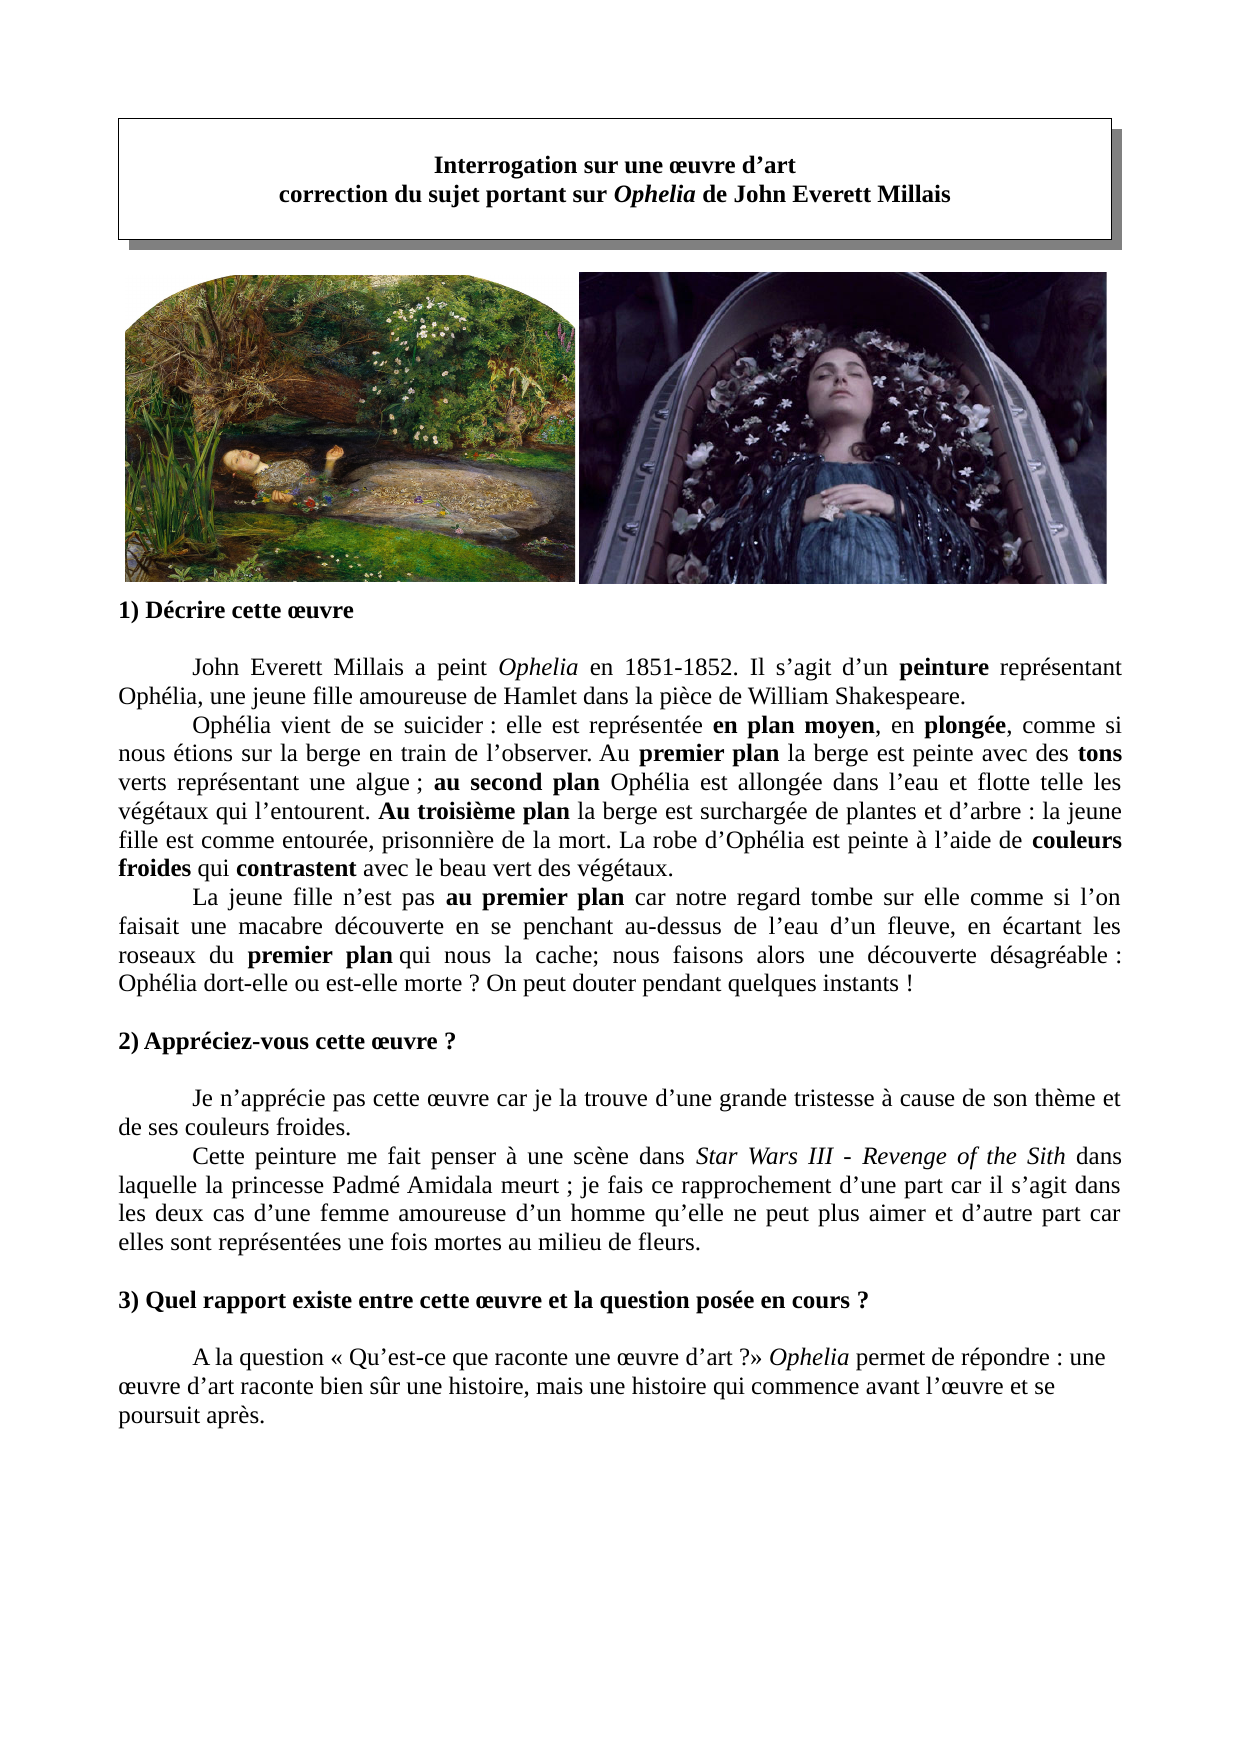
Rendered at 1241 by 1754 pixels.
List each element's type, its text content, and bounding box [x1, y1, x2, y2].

text John Everett Millais a peint Ophelia en 1851-1852. Il s’agit d’un peinture représentant Ophélia, une jeune fille amoureuse de Hamlet dans la pièce de William Shakespeare. [118, 652, 1122, 710]
picture [125, 275, 576, 582]
text 3) Quel rapport existe entre cette œuvre et la question posée en cours ? [118, 1285, 1122, 1313]
text 1) Décrire cette œuvre [118, 595, 1122, 623]
text La jeune fille n’est pas au premier plan car notre regard tombe sur elle comme si l’on faisait une macabre découverte en se penchant au-dessus de l’eau d’un fleuve, en écartant les roseaux du premier plan qui nous la cache; nous faisons alors une découverte désagréable : Ophélia dort-elle ou est-elle morte ? On peut douter pendant quelques instants ! [118, 882, 1122, 997]
text Cette peinture me fait penser à une scène dans Star Wars III - Revenge of the Sith dans laquelle la princesse Padmé Amidala meurt ; je fais ce rapprochement d’une part car il s’agit dans les deux cas d’une femme amoureuse d’un homme qu’elle ne peut plus aimer et d’autre part car elles sont représentées une fois mortes au milieu de fleurs. [118, 1141, 1122, 1256]
text A la question « Qu’est-ce que raconte une œuvre d’art ?» Ophelia permet de répondre : une œuvre d’art raconte bien sûr une histoire, mais une histoire qui commence avant l’œuvre et se poursuit après. [118, 1342, 1122, 1428]
text 2) Appréciez-vous cette œuvre ? [118, 1026, 1122, 1055]
text Ophélia vient de se suicider : elle est représentée en plan moyen, en plongée, comme si nous étions sur la berge en train de l’observer. Au premier plan la berge est peinte avec des tons verts représentant une algue ; au second plan Ophélia est allongée dans l’eau et flotte telle les végétaux qui l’entourent. Au troisième plan la berge est surchargée de plantes et d’arbre : la jeune fille est comme entourée, prisonnière de la mort. La robe d’Ophélia est peinte à l’aide de couleurs froides qui contrastent avec le beau vert des végétaux. [118, 710, 1122, 882]
text correction du sujet portant sur Ophelia de John Everett Millais [119, 176, 1111, 207]
text Interrogation sur une œuvre d’art [119, 147, 1111, 176]
text Je n’apprécie pas cette œuvre car je la trouve d’une grande tristesse à cause de son thème et de ses couleurs froides. [118, 1083, 1122, 1141]
picture [579, 272, 1107, 584]
